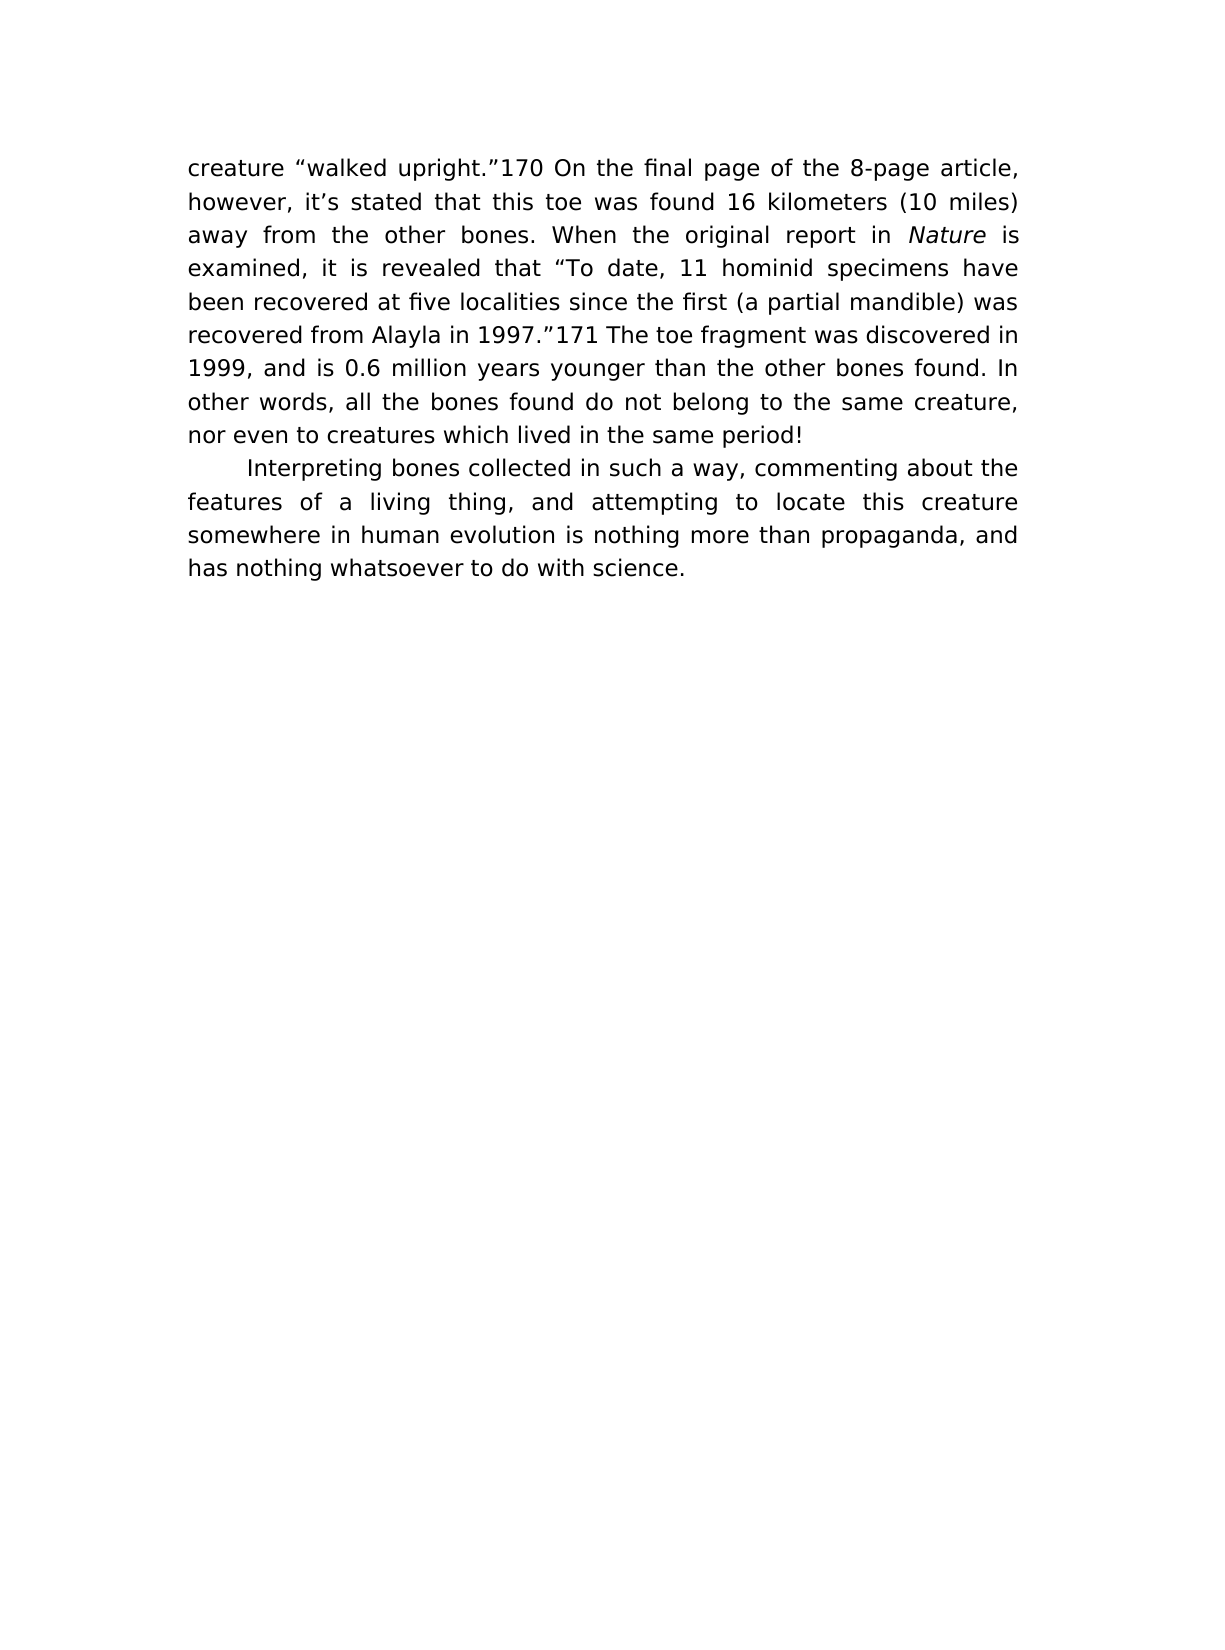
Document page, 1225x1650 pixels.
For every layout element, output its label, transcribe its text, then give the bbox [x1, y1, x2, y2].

text Interpreting bones collected in such a way, commenting about the features of a living thing, and attempting to locate this creature somewhere in human evolution is nothing more than propaganda, and has nothing whatsoever to do with science. [187, 450, 1020, 583]
text creature “walked upright.”170 On the final page of the 8-page article, however, it’s stated that this toe was found 16 kilometers (10 miles) away from the other bones. When the original report in Nature is examined, it is revealed that “To date, 11 hominid specimens have been recovered at five localities since the first (a partial mandible) was recovered from Alayla in 1997.”171 The toe fragment was discovered in 1999, and is 0.6 million years younger than the other bones found. In other words, all the bones found do not belong to the same creature, nor even to creatures which lived in the same period! [187, 150, 1020, 450]
